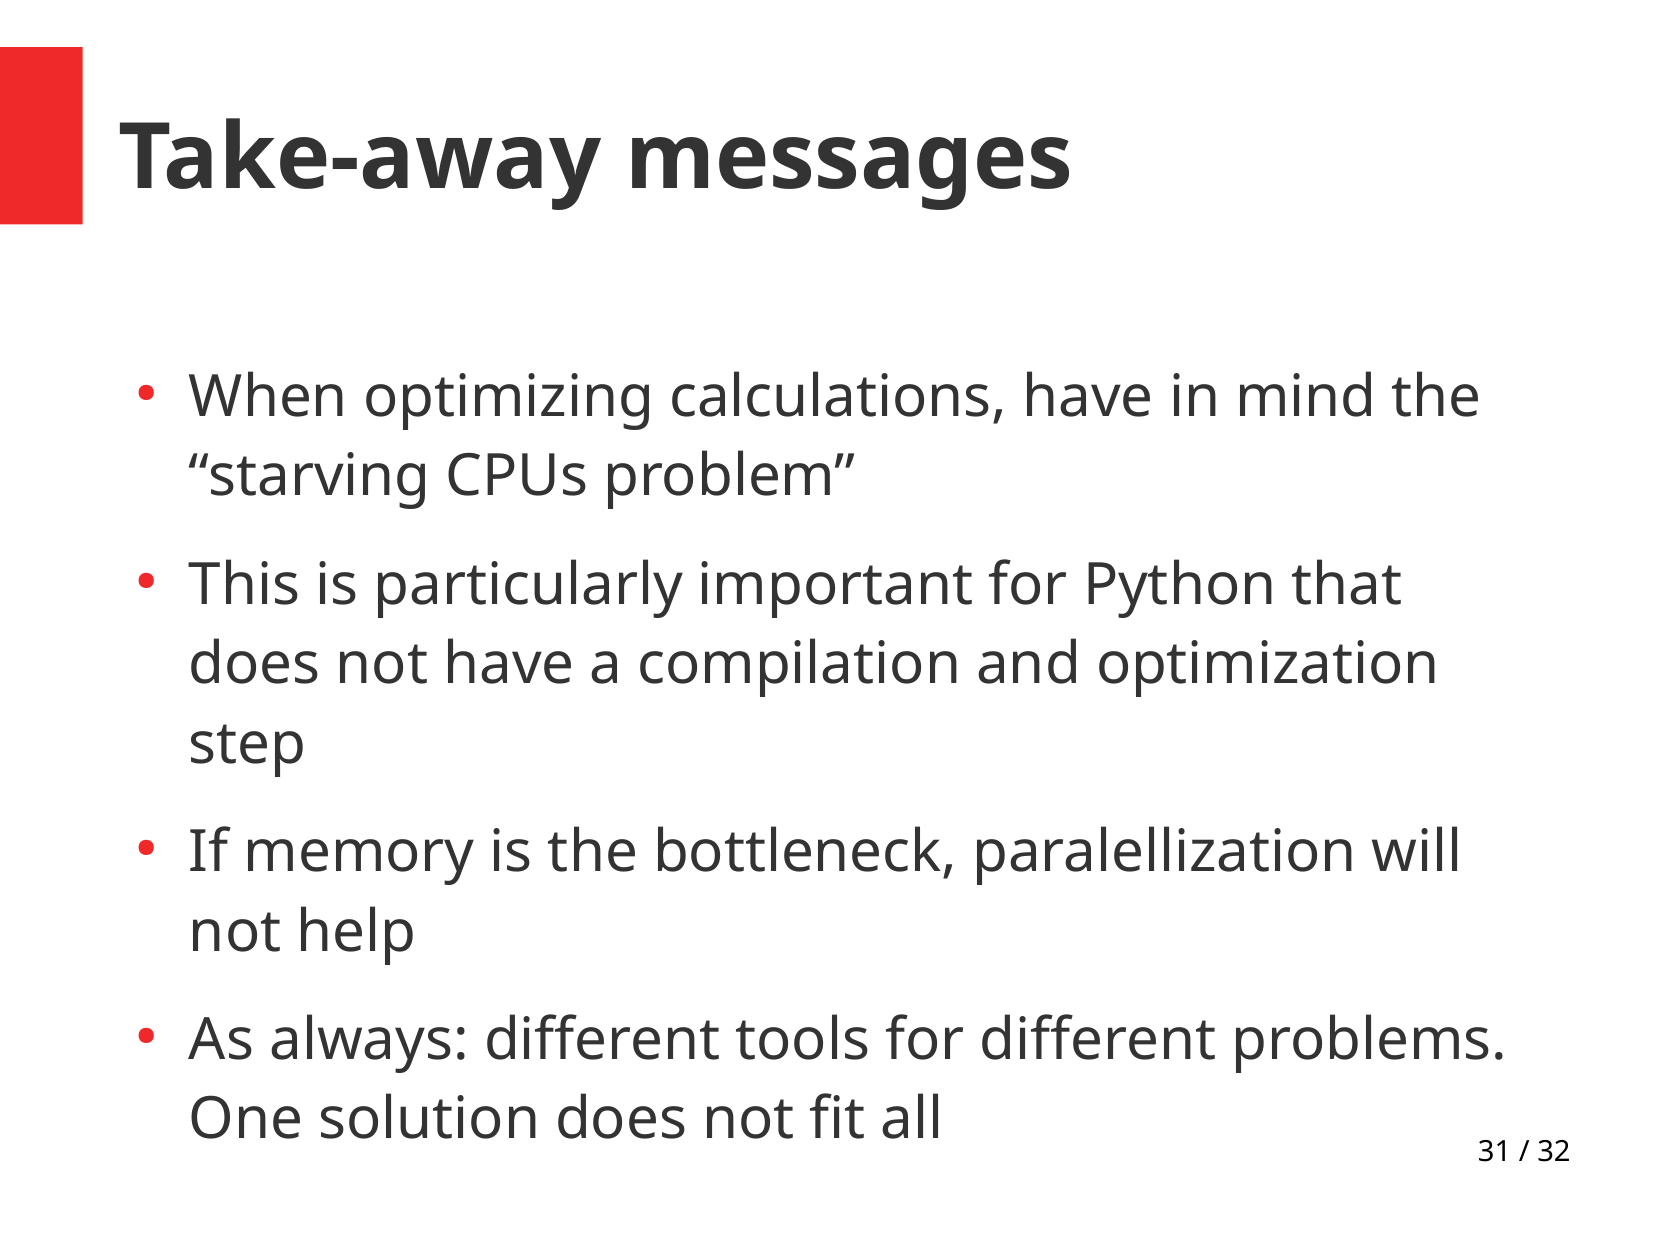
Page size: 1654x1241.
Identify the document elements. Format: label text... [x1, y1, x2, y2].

title Take-away messages [118, 49, 1571, 257]
list When optimizing calculations, have in mind the “starving CPUs problem” This is particularly important for Python that does not have a compilation and optimization step If memory is the bottleneck, paralellization will not help As always: different tools for different problems. One solution does not fit all [118, 354, 1536, 1074]
